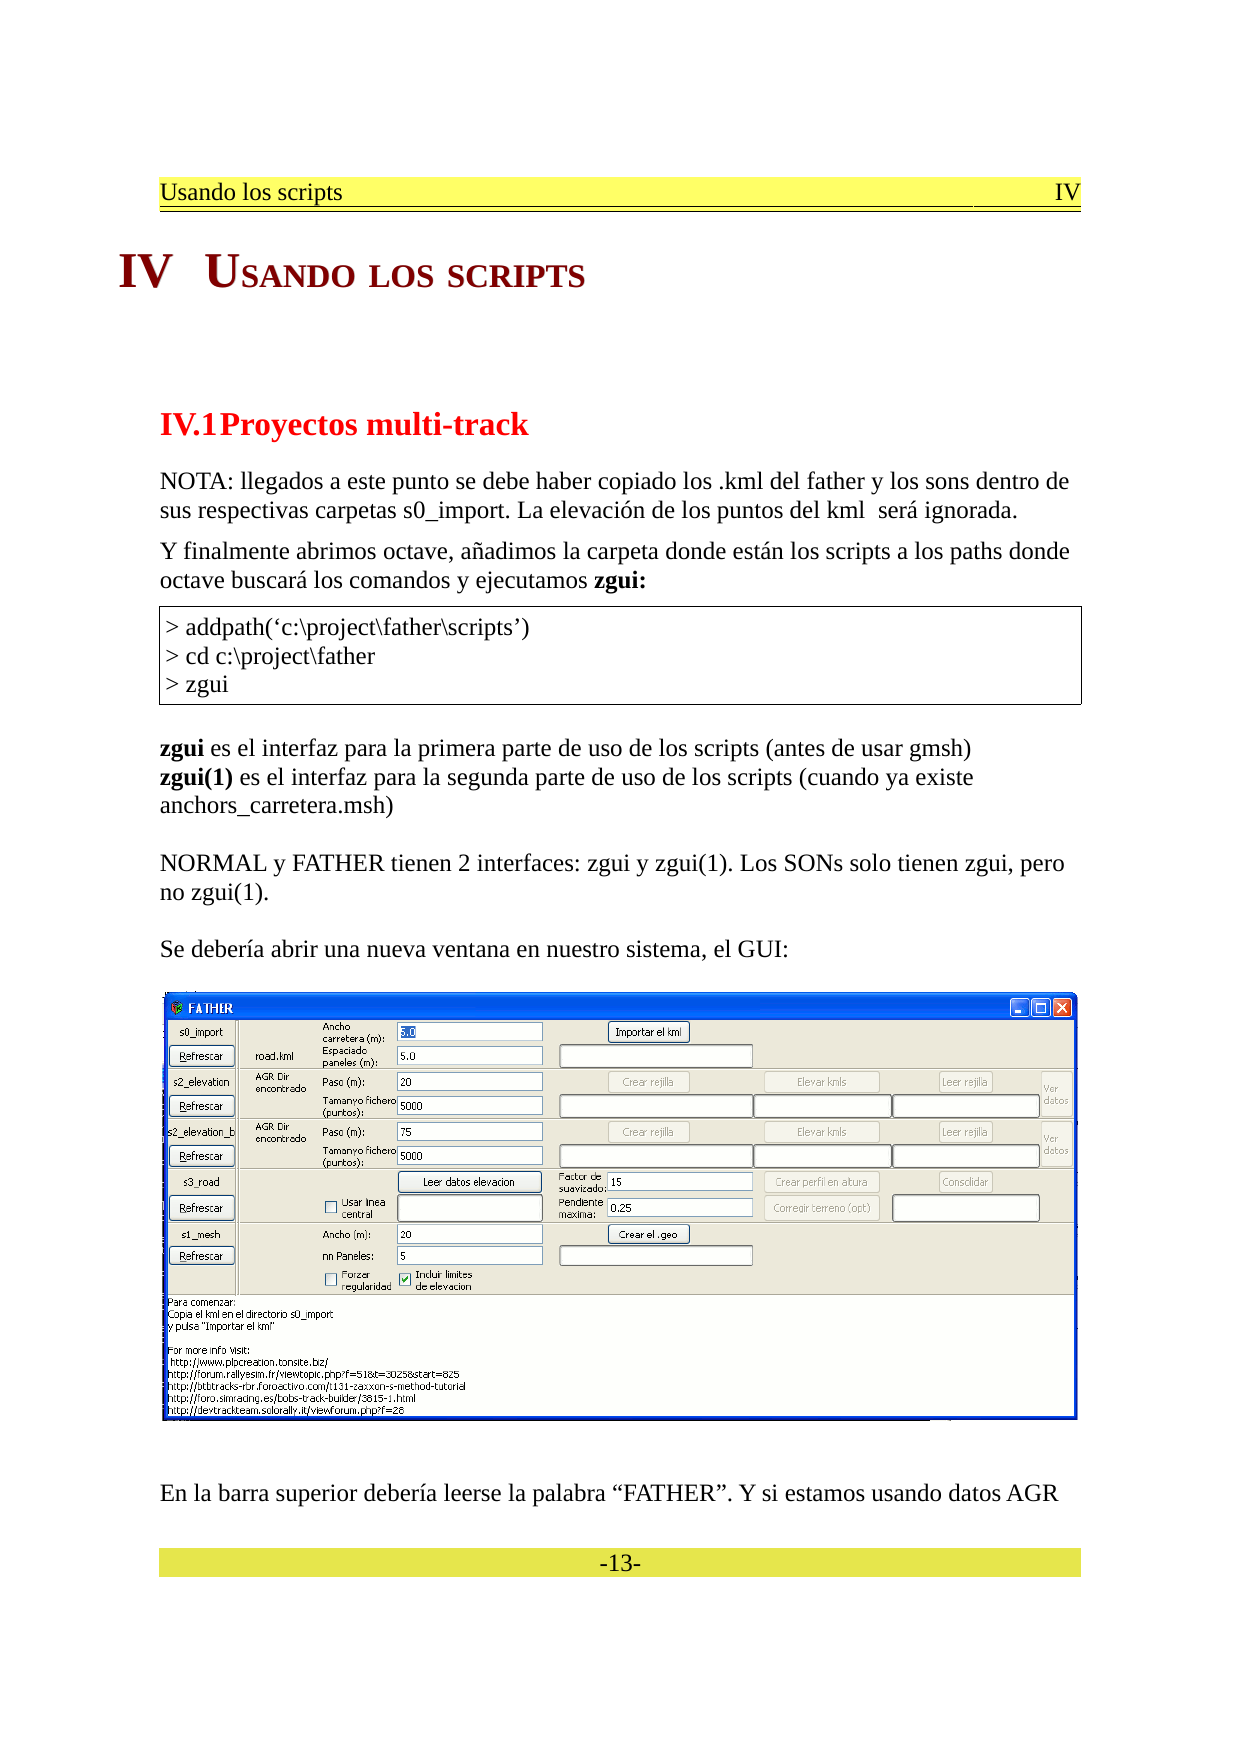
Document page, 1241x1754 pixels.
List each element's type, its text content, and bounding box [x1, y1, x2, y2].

text En la barra superior debería leerse la palabra “FATHER”. Y si estamos usando datos AGR [159, 1478, 1081, 1507]
text NORMAL y FATHER tienen 2 interfaces: zgui y zgui(1). Los SONs solo tienen zgui, pero no zgui(1). [159, 848, 1081, 905]
text NOTA: llegados a este punto se debe haber copiado los .kml del father y los sons dentro de sus respectivas carpetas s0_import. La elevación de los puntos del kml será ignorada. [159, 466, 1081, 524]
text Y finalmente abrimos octave, añadimos la carpeta donde están los scripts a los paths donde octave buscará los comandos y ejecutamos zgui: [159, 536, 1081, 594]
text Se debería abrir una nueva ventana en nuestro sistema, el GUI: [159, 934, 1081, 963]
subtitle Usando los scripts [118, 240, 1081, 298]
text zgui(1) es el interfaz para la segunda parte de uso de los scripts (cuando ya existe anchors_carretera.msh) [159, 762, 1081, 819]
table_header > addpath(‘c:\project\father\scripts’) > cd c:\project\father > zgui [160, 607, 1081, 704]
picture [162, 991, 1078, 1421]
text zgui es el interfaz para la primera parte de uso de los scripts (antes de usar gmsh) [159, 733, 1081, 762]
subtitle Proyectos multi-track [159, 404, 1081, 443]
